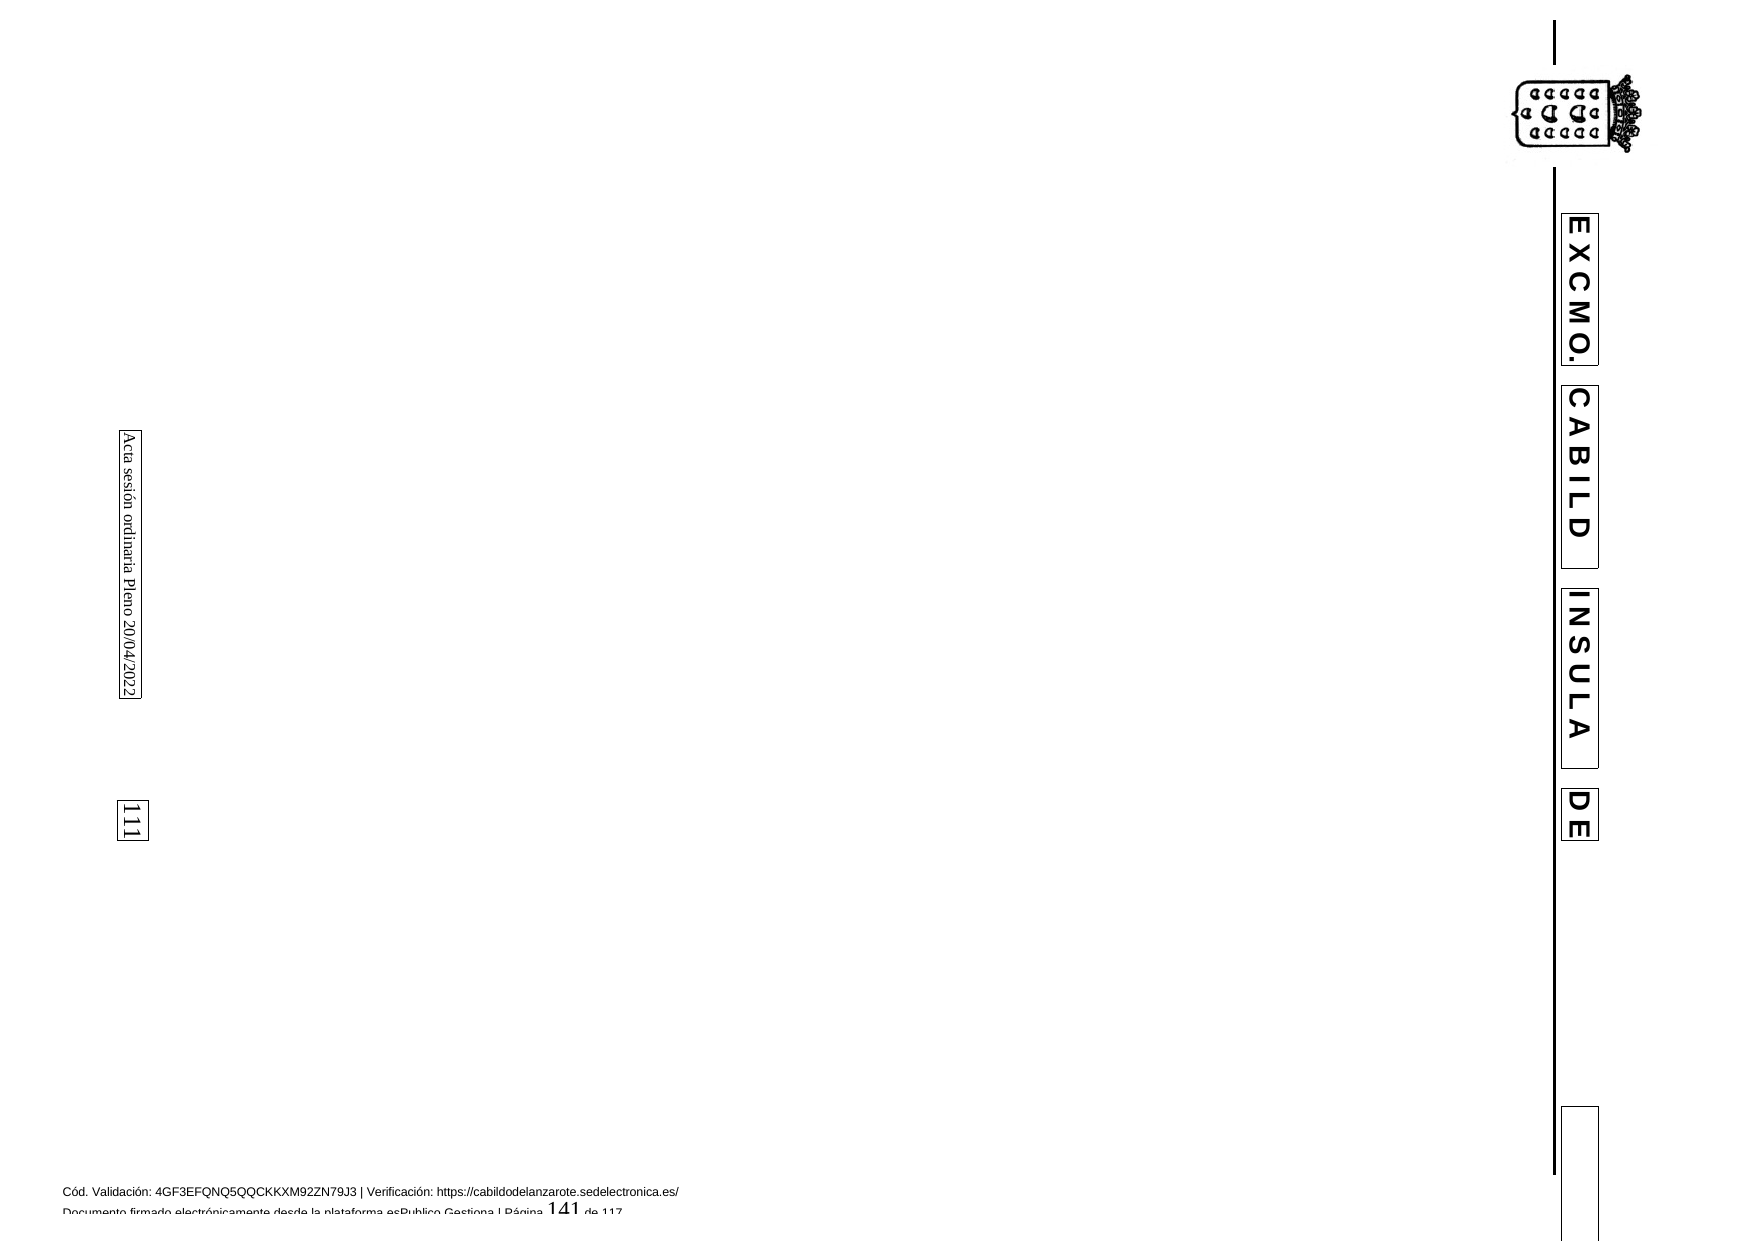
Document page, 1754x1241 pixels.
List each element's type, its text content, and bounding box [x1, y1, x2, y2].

text 111 [119, 802, 147, 840]
text C A B I L D O [1562, 387, 1597, 568]
picture [1503, 65, 1659, 167]
text Acta sesión ordinaria Pleno 20/04/2022 [121, 432, 140, 698]
text E X C M O. [1563, 216, 1597, 365]
text D E [1563, 790, 1597, 840]
text I N S U L A R [1562, 590, 1597, 768]
